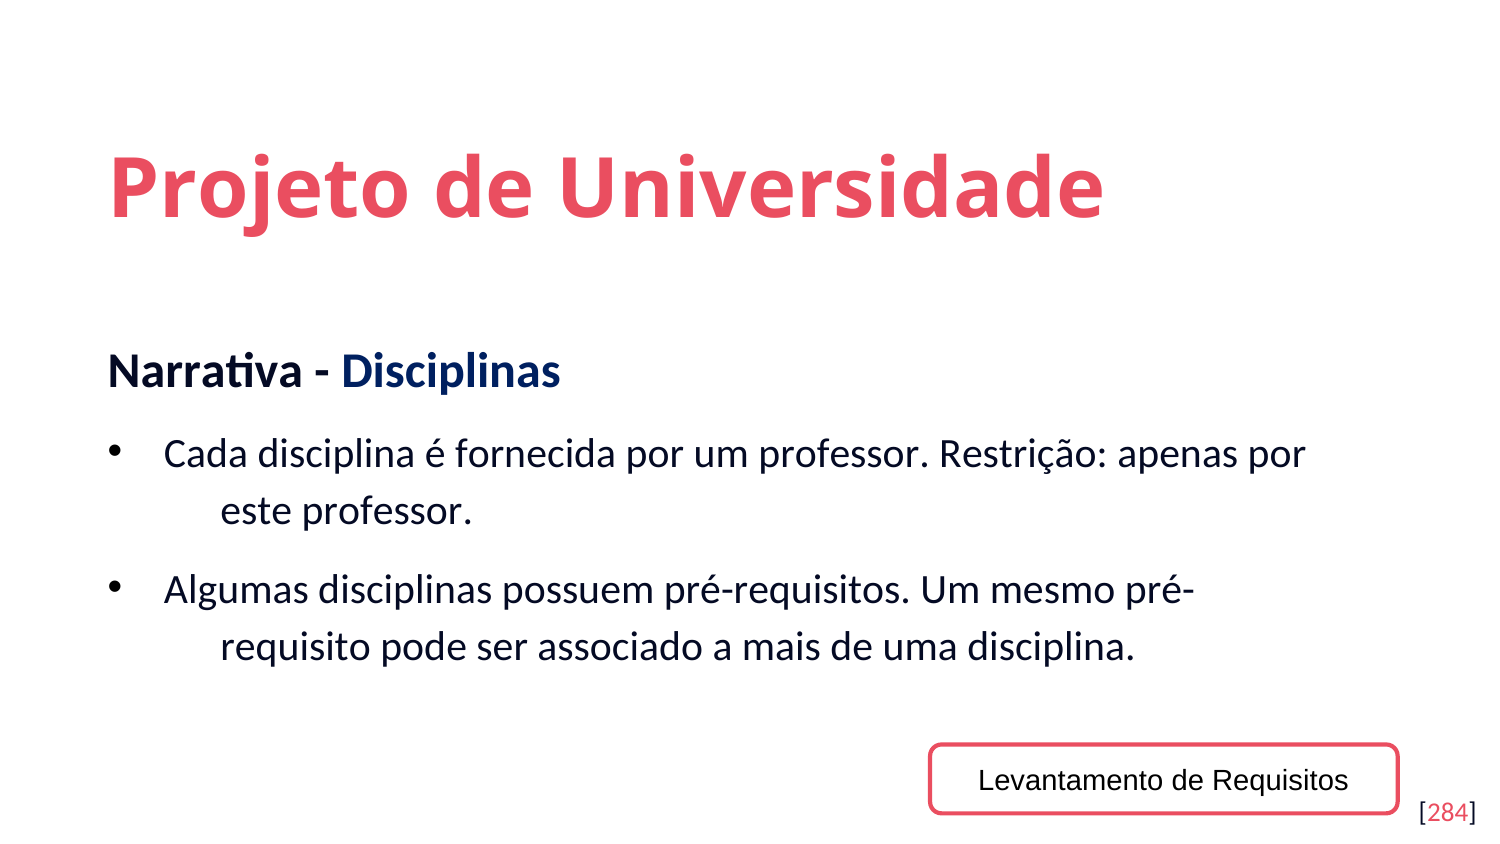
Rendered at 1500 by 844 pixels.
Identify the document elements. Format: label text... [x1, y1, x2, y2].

slide_number [284] [1403, 779, 1494, 844]
text_box Narrativa - Disciplinas Cada disciplina é fornecida por um professor. Restrição: apenas por este professor. Algumas disciplinas possuem pré-requisitos. Um mesmo pré-requisito pode ser associado a mais de uma disciplina. [92, 242, 1340, 755]
text_box Projeto de Universidade [92, 104, 1408, 243]
text_box Levantamento de Requisitos [930, 744, 1398, 814]
